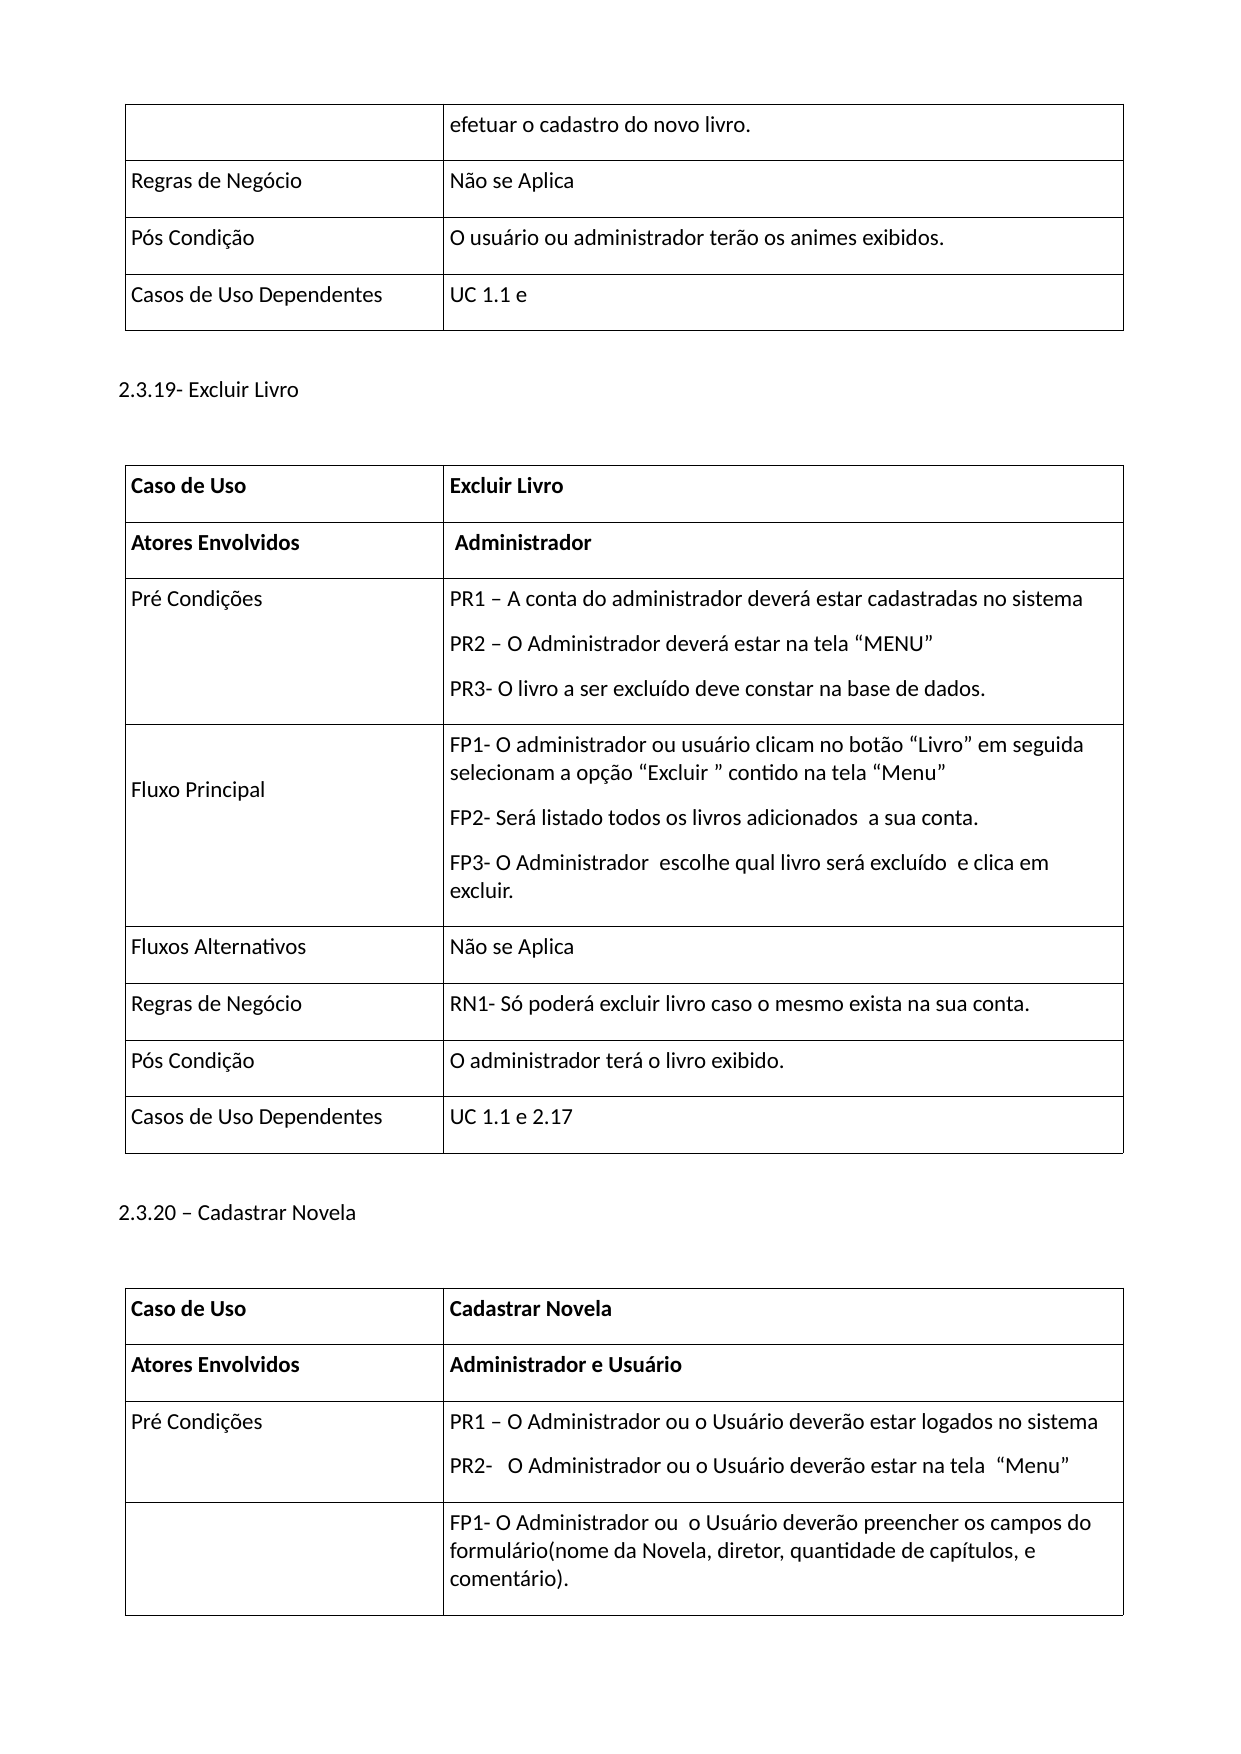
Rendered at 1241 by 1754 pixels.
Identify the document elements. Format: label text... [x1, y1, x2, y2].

subtitle 2.3.20 – Cadastrar Novela [118, 1198, 1122, 1226]
table_header Excluir Livro [444, 466, 1123, 521]
table_header Caso de Uso [126, 1289, 443, 1344]
table_cell Administrador e Usuário [444, 1345, 1123, 1401]
table_cell RN1- Só poderá excluir livro caso o mesmo exista na sua conta. [444, 984, 1123, 1039]
table_cell efetuar o cadastro do novo livro. [444, 105, 1123, 160]
table_cell Não se Aplica [444, 927, 1123, 983]
table_header Caso de Uso [126, 466, 443, 521]
table_cell FP1- O Administrador ou o Usuário deverão preencher os campos do formulário(nome da Novela, diretor, quantidade de capítulos, e comentário). [444, 1503, 1123, 1615]
table_cell Fluxo Principal [126, 725, 443, 926]
table_header Cadastrar Novela [444, 1289, 1123, 1344]
table_cell O usuário ou administrador terão os animes exibidos. [444, 218, 1123, 273]
text 2.3.19- Excluir Livro [118, 375, 1122, 403]
table_cell Pós Condição [126, 1041, 443, 1096]
table_cell Atores Envolvidos [126, 1345, 443, 1401]
table_cell Regras de Negócio [126, 161, 443, 217]
table_cell Regras de Negócio [126, 984, 443, 1039]
table_cell Fluxos Alternativos [126, 927, 443, 983]
table_cell Casos de Uso Dependentes [126, 275, 443, 330]
table_cell O administrador terá o livro exibido. [444, 1041, 1123, 1096]
table_cell Atores Envolvidos [126, 523, 443, 578]
table_cell Pré Condições [126, 1402, 443, 1502]
table_cell Não se Aplica [444, 161, 1123, 217]
table_cell Administrador [444, 523, 1123, 578]
table_cell UC 1.1 e 2.17 [444, 1097, 1123, 1153]
table_cell Pré Condições [126, 579, 443, 724]
table_cell Casos de Uso Dependentes [126, 1097, 443, 1153]
table_cell [126, 105, 443, 160]
table_cell UC 1.1 e [444, 275, 1123, 330]
table_cell PR1 – O Administrador ou o Usuário deverão estar logados no sistema PR2- O Administrador ou o Usuário deverão estar na tela “Menu” [444, 1402, 1123, 1502]
table_cell FP1- O administrador ou usuário clicam no botão “Livro” em seguida selecionam a opção “Excluir ” contido na tela “Menu” FP2- Será listado todos os livros adicionados a sua conta. FP3- O Administrador escolhe qual livro será excluído e clica em excluir. [444, 725, 1123, 926]
table_cell PR1 – A conta do administrador deverá estar cadastradas no sistema PR2 – O Administrador deverá estar na tela “MENU” PR3- O livro a ser excluído deve constar na base de dados. [444, 579, 1123, 724]
table_cell [126, 1503, 443, 1615]
table_cell Pós Condição [126, 218, 443, 273]
